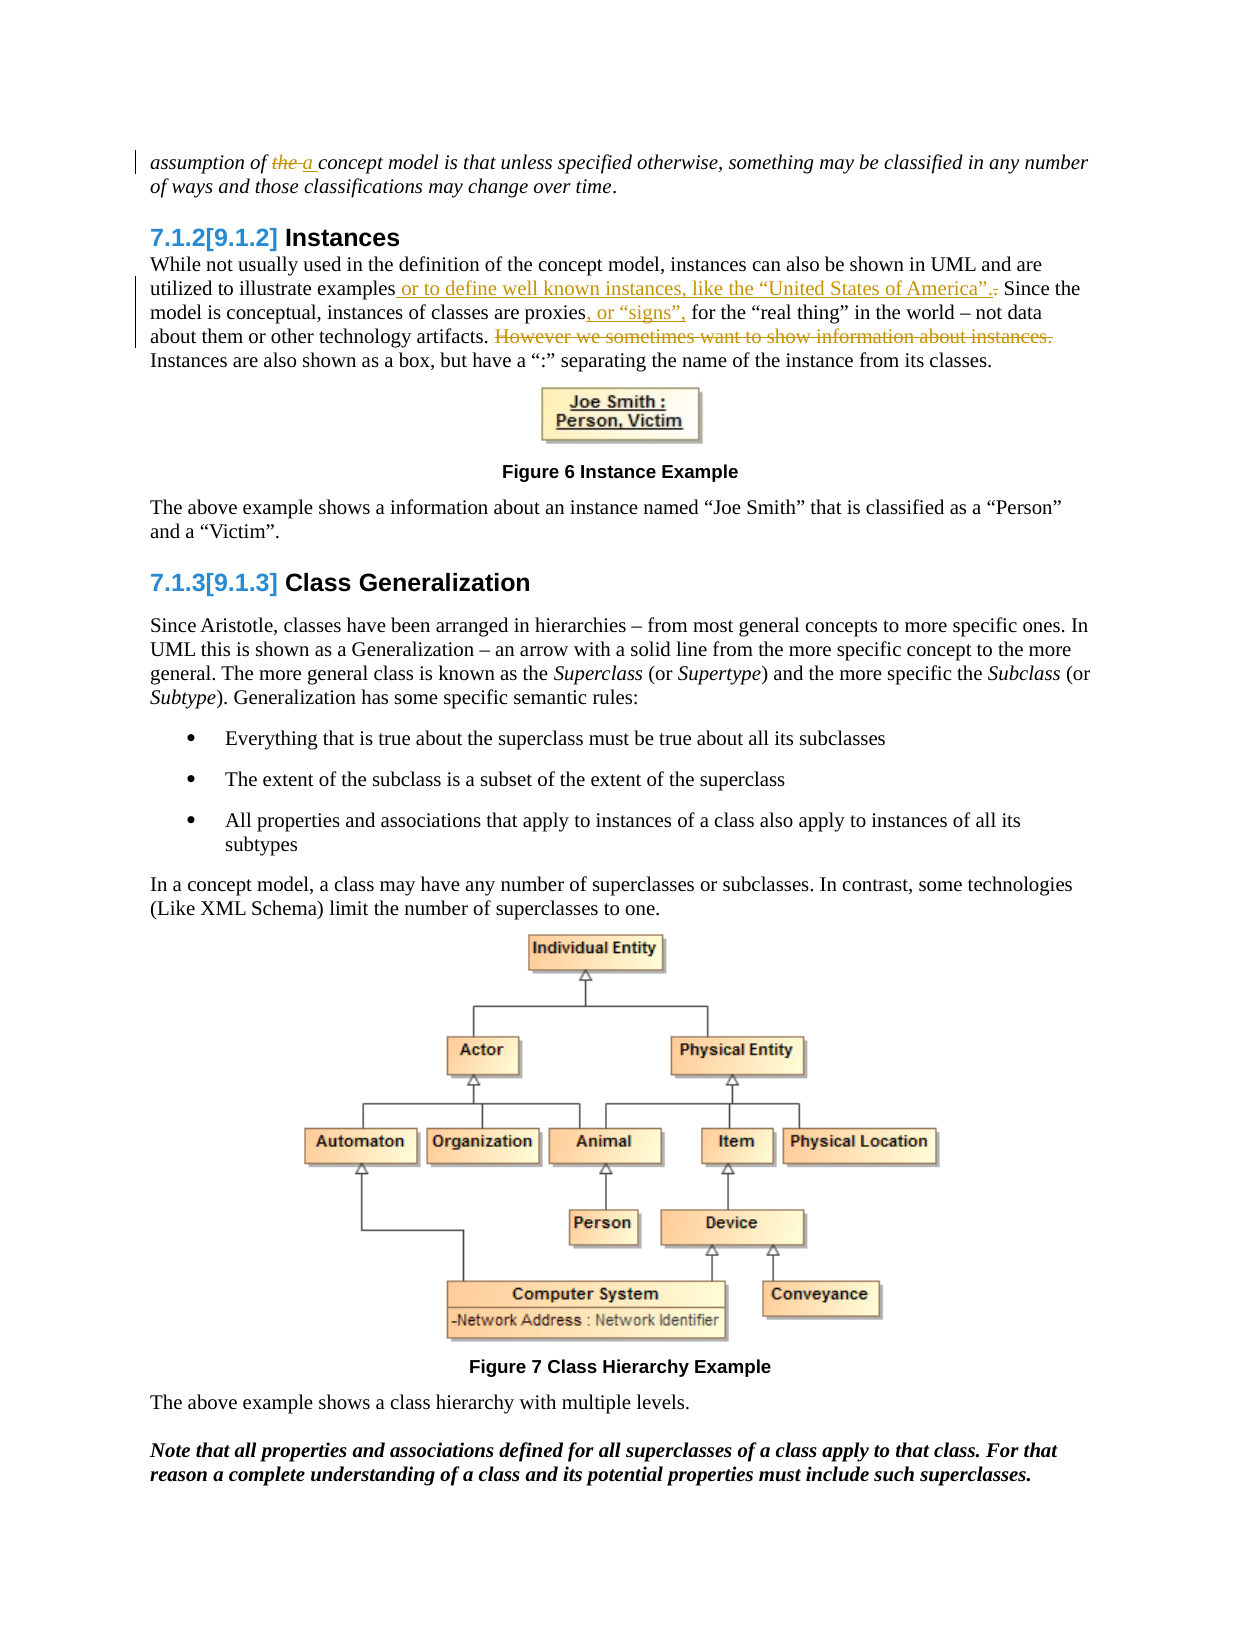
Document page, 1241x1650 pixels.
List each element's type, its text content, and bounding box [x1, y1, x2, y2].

list Everything that is true about the superclass must be true about all its subclasses [187, 726, 1090, 750]
text Since Aristotle, classes have been arranged in hierarchies – from most general concepts to more specific ones. In UML this is shown as a Generalization – an arrow with a solid line from the more specific concept to the more general. The more general class is known as the Superclass (or Supertype) and the more specific the Subclass (or Subtype). Generalization has some specific semantic rules: [150, 613, 1090, 709]
text Figure 7 Class Hierarchy Example [150, 1356, 1090, 1378]
subtitle Class Generalization [150, 568, 1090, 596]
text The above example shows a class hierarchy with multiple levels. [150, 1390, 1090, 1414]
text assumption of a concept model is that unless specified otherwise, something may be classified in any number of ways and those classifications may change over time. [150, 150, 1090, 198]
text Figure 6 Instance Example [150, 461, 1090, 483]
text The above example shows a information about an instance named “Joe Smith” that is classified as a “Person” and a “Victim”. [150, 494, 1090, 543]
text While not usually used in the definition of the concept model, instances can also be shown in UML and are utilized to illustrate examples or to define well known instances, like the “United States of America”. Since the model is conceptual, instances of classes are proxies, or “signs”, for the “real thing” in the world – not data about them or other technology artifacts. [150, 252, 1090, 348]
picture [290, 920, 950, 1352]
text In a concept model, a class may have any number of superclasses or subclasses. In contrast, some technologies (Like XML Schema) limit the number of superclasses to one. [150, 872, 1090, 920]
text Note that all properties and associations defined for all superclasses of a class apply to that class. For that reason a complete understanding of a class and its potential properties must include such superclasses. [150, 1438, 1090, 1486]
subtitle Instances [150, 223, 1090, 252]
text Instances are also shown as a box, but have a “:” separating the name of the instance from its classes. [150, 348, 1090, 372]
list The extent of the subclass is a subset of the extent of the superclass [187, 767, 1090, 791]
picture [526, 372, 714, 455]
list All properties and associations that apply to instances of a class also apply to instances of all its subtypes [187, 807, 1090, 856]
